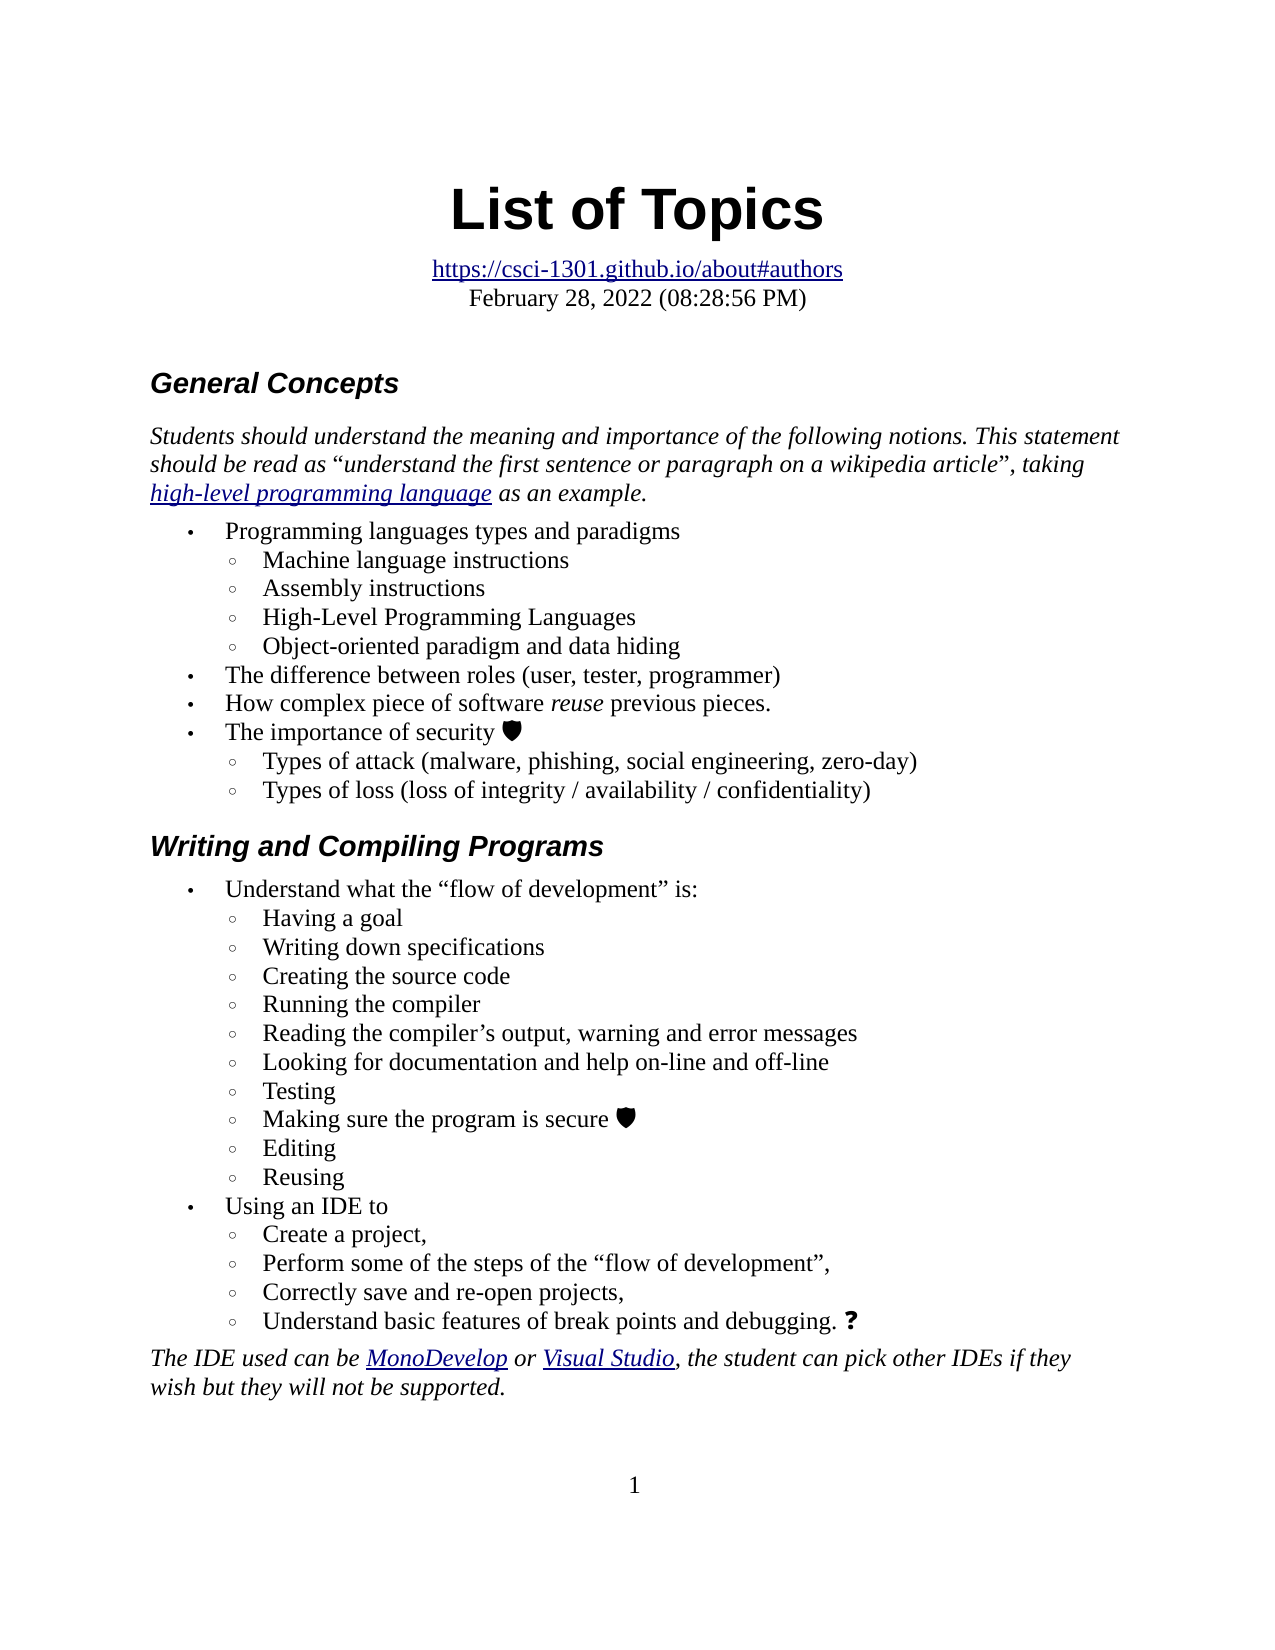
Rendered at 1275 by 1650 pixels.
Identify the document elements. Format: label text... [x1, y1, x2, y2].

list Programming languages types and paradigms [187, 516, 1125, 545]
title List of Topics [150, 175, 1125, 242]
text https://csci-1301.github.io/about#authors [150, 254, 1125, 283]
list Types of loss (loss of integrity / availability / confidentiality) [225, 775, 1125, 803]
list Reading the compiler’s output, warning and error messages [225, 1018, 1125, 1047]
list How complex piece of software reuse previous pieces. [187, 688, 1125, 717]
list Assembly instructions [225, 573, 1125, 602]
list Reusing [225, 1162, 1125, 1191]
list Looking for documentation and help on-line and off-line [225, 1047, 1125, 1076]
subtitle Writing and Compiling Programs [150, 828, 1125, 862]
list Having a goal [225, 903, 1125, 932]
list High-Level Programming Languages [225, 602, 1125, 631]
list Editing [225, 1133, 1125, 1162]
list Creating the source code [225, 961, 1125, 989]
list Machine language instructions [225, 545, 1125, 573]
list Testing [225, 1076, 1125, 1104]
list Understand what the “flow of development” is: [187, 874, 1125, 903]
text February 28, 2022 (08:28:56 PM) [150, 283, 1125, 312]
subtitle General Concepts [150, 366, 1125, 399]
text The IDE used can be MonoDevelop or Visual Studio, the student can pick other IDEs if they wish but they will not be supported. [150, 1343, 1125, 1401]
list Understand basic features of break points and debugging. ❓ [225, 1306, 1125, 1334]
list Using an IDE to [187, 1191, 1125, 1219]
text Students should understand the meaning and importance of the following notions. This statement should be read as “understand the first sentence or paragraph on a wikipedia article”, taking high-level programming language as an example. [150, 421, 1125, 507]
list Perform some of the steps of the “flow of development”, [225, 1248, 1125, 1277]
list Correctly save and re-open projects, [225, 1277, 1125, 1306]
list Types of attack (malware, phishing, social engineering, zero-day) [225, 746, 1125, 775]
list The importance of security 🛡️ [187, 717, 1125, 746]
list Writing down specifications [225, 932, 1125, 961]
list Object-oriented paradigm and data hiding [225, 631, 1125, 660]
list The difference between roles (user, tester, programmer) [187, 660, 1125, 688]
list Making sure the program is secure 🛡️ [225, 1104, 1125, 1133]
list Running the compiler [225, 989, 1125, 1018]
list Create a project, [225, 1219, 1125, 1248]
